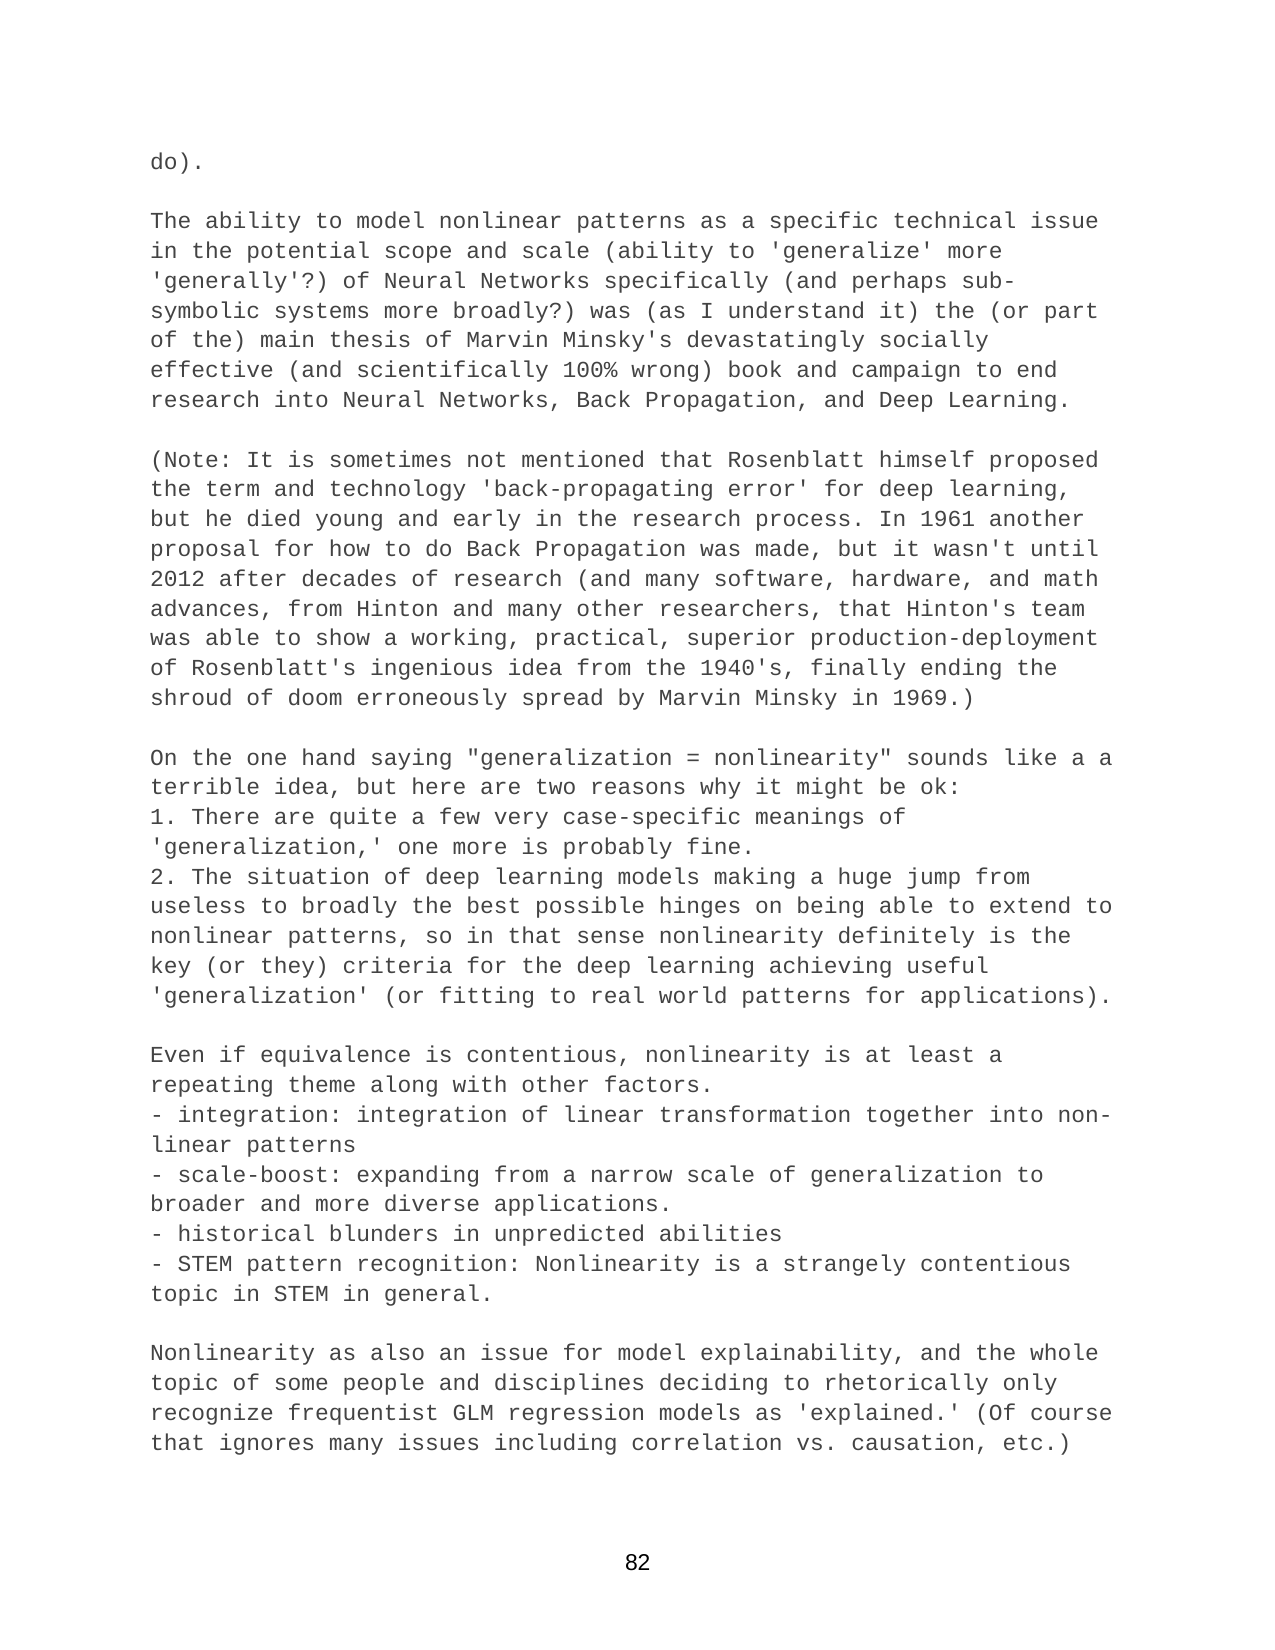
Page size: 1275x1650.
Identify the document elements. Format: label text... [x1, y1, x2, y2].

text 2. The situation of deep learning models making a huge jump from useless to broadly the best possible hinges on being able to extend to nonlinear patterns, so in that sense nonlinearity definitely is the key (or they) criteria for the deep learning achieving useful 'generalization' (or fitting to real world patterns for applications). [150, 865, 1125, 1010]
text - scale-boost: expanding from a narrow scale of generalization to broader and more diverse applications. [150, 1163, 1125, 1219]
text The ability to model nonlinear patterns as a specific technical issue in the potential scope and scale (ability to 'generalize' more 'generally'?) of Neural Networks specifically (and perhaps sub-symbolic systems more broadly?) was (as I understand it) the (or part of the) main thesis of Marvin Minsky's devastatingly socially effective (and scientifically 100% wrong) book and campaign to end research into Neural Networks, Back Propagation, and Deep Learning. [150, 209, 1125, 414]
text - integration: integration of linear transformation together into non-linear patterns [150, 1103, 1125, 1159]
text On the one hand saying "generalization = nonlinearity" sounds like a a terrible idea, but here are two reasons why it might be ok: [150, 746, 1125, 802]
text - historical blunders in unpredicted abilities [150, 1222, 1125, 1248]
text (Note: It is sometimes not mentioned that Rosenblatt himself proposed the term and technology 'back-propagating error' for deep learning, but he died young and early in the research process. In 1961 another proposal for how to do Back Propagation was made, but it wasn't until 2012 after decades of research (and many software, hardware, and math advances, from Hinton and many other researchers, that Hinton's team was able to show a working, practical, superior production-deployment of Rosenblatt's ingenious idea from the 1940's, finally ending the shroud of doom erroneously spread by Marvin Minsky in 1969.) [150, 448, 1125, 712]
text Even if equivalence is contentious, nonlinearity is at least a repeating theme along with other factors. [150, 1044, 1125, 1099]
text - STEM pattern recognition: Nonlinearity is a strangely contentious topic in STEM in general. [150, 1252, 1125, 1308]
text do). [150, 150, 1125, 176]
text 1. There are quite a few very case-specific meanings of 'generalization,' one more is probably fine. [150, 805, 1125, 861]
text Nonlinearity as also an issue for model explainability, and the whole topic of some people and disciplines deciding to rhetorically only recognize frequentist GLM regression models as 'explained.' (Of course that ignores many issues including correlation vs. causation, etc.) [150, 1342, 1125, 1457]
